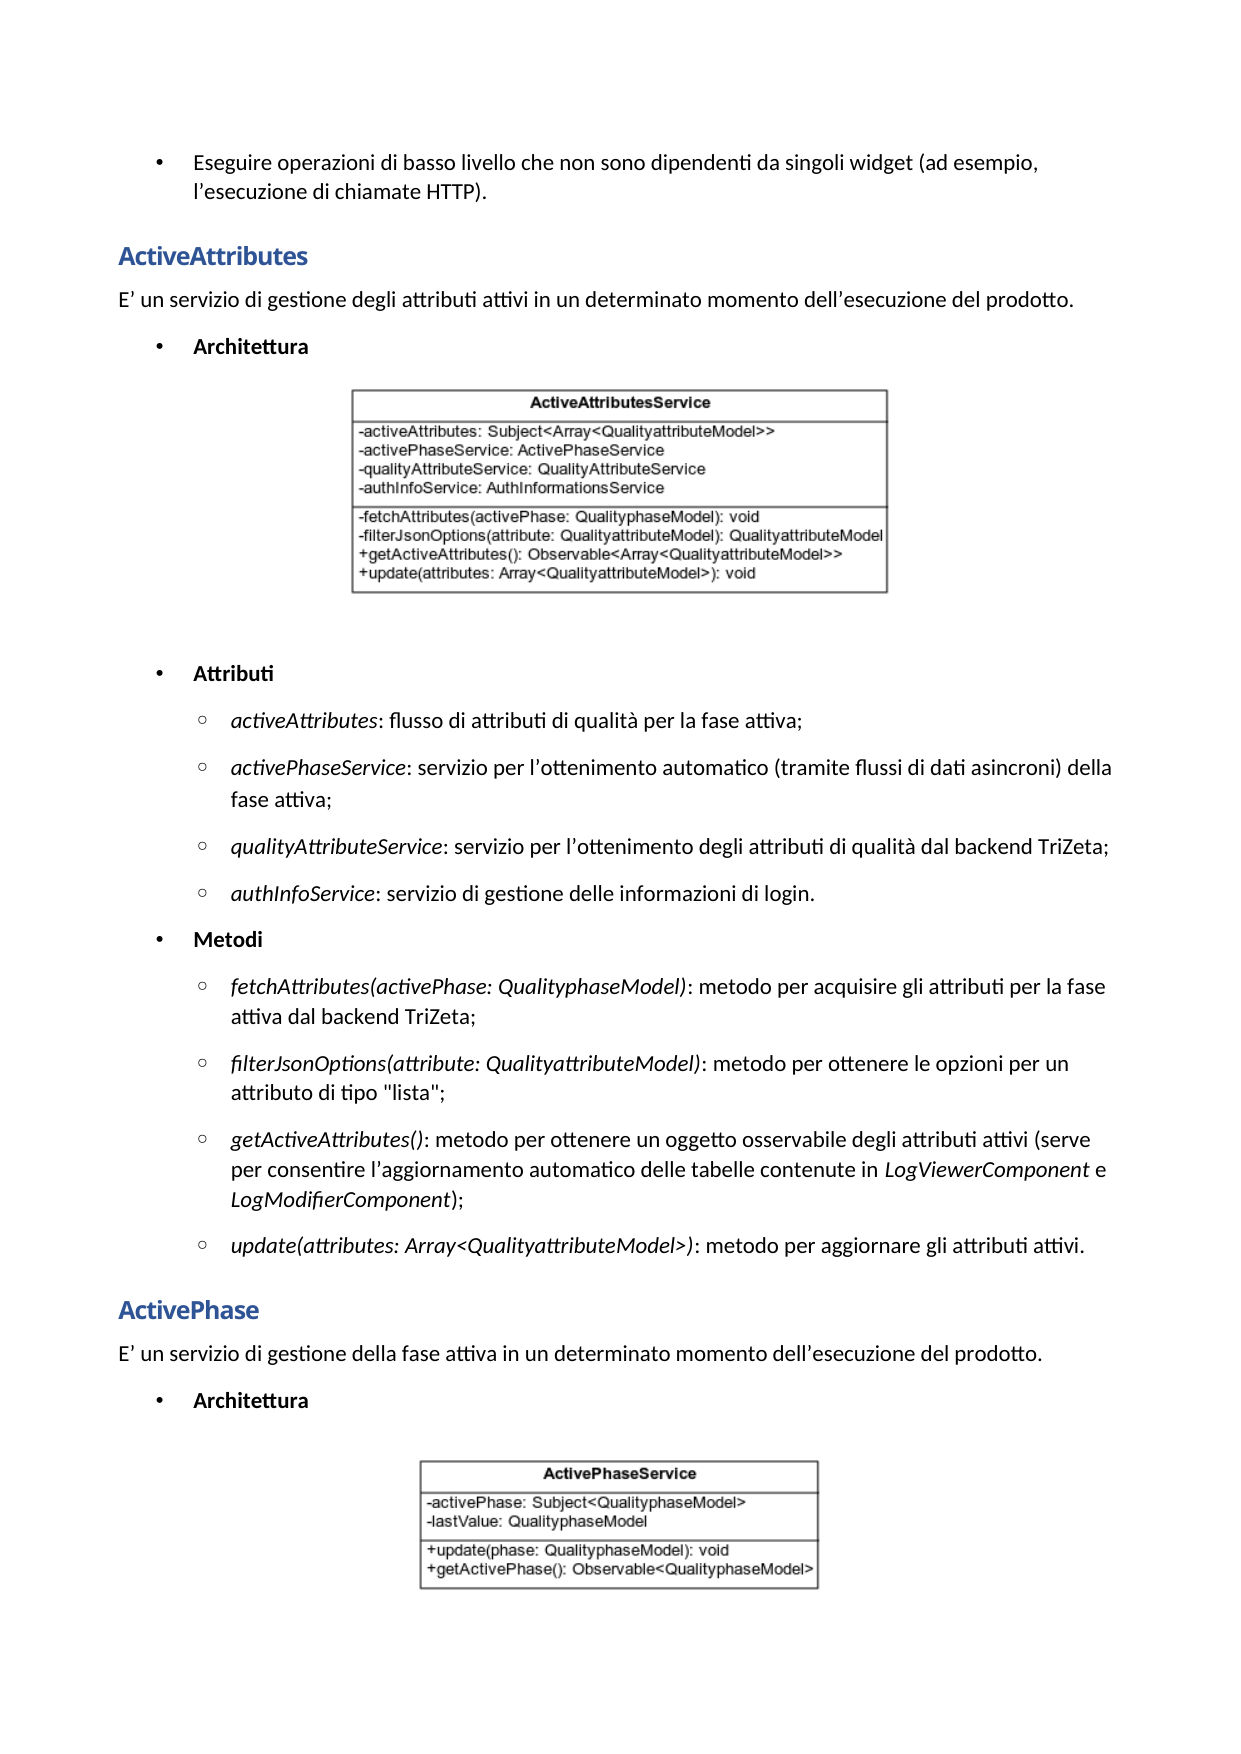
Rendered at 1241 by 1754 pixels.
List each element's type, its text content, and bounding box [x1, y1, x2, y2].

picture [408, 1449, 832, 1601]
list Eseguire operazioni di basso livello che non sono dipendenti da singoli widget (ad esempio, l’esecuzione di chiamate HTTP). [156, 148, 1122, 206]
text E’ un servizio di gestione della fase attiva in un determinato momento dell’esecuzione del prodotto. [118, 1339, 1122, 1367]
list Architettura [156, 332, 1122, 360]
list qualityAttributeService: servizio per l’ottenimento degli attributi di qualità dal backend TriZeta; [193, 832, 1122, 860]
list getActiveAttributes(): metodo per ottenere un oggetto osservabile degli attributi attivi (serve per consentire l’aggiornamento automatico delle tabelle contenute in LogViewerComponent e LogModifierComponent); [193, 1125, 1122, 1213]
list fetchAttributes(activePhase: QualityphaseModel): metodo per acquisire gli attributi per la fase attiva dal backend TriZeta; [193, 972, 1122, 1030]
list Attributi [156, 659, 1122, 687]
subtitle ActiveAttributes [118, 239, 1122, 273]
list activeAttributes: flusso di attributi di qualità per la fase attiva; [193, 706, 1122, 734]
picture [340, 378, 900, 605]
list update(attributes: Array<QualityattributeModel>): metodo per aggiornare gli attributi attivi. [193, 1231, 1122, 1259]
list authInfoService: servizio di gestione delle informazioni di login. [193, 879, 1122, 907]
list Metodi [156, 925, 1122, 953]
subtitle ActivePhase [118, 1293, 1122, 1327]
list filterJsonOptions(attribute: QualityattributeModel): metodo per ottenere le opzioni per un attributo di tipo "lista"; [193, 1049, 1122, 1107]
list Architettura [156, 1386, 1122, 1414]
text E’ un servizio di gestione degli attributi attivi in un determinato momento dell’esecuzione del prodotto. [118, 285, 1122, 313]
list activePhaseService: servizio per l’ottenimento automatico (tramite flussi di dati asincroni) della fase attiva; [193, 753, 1122, 813]
